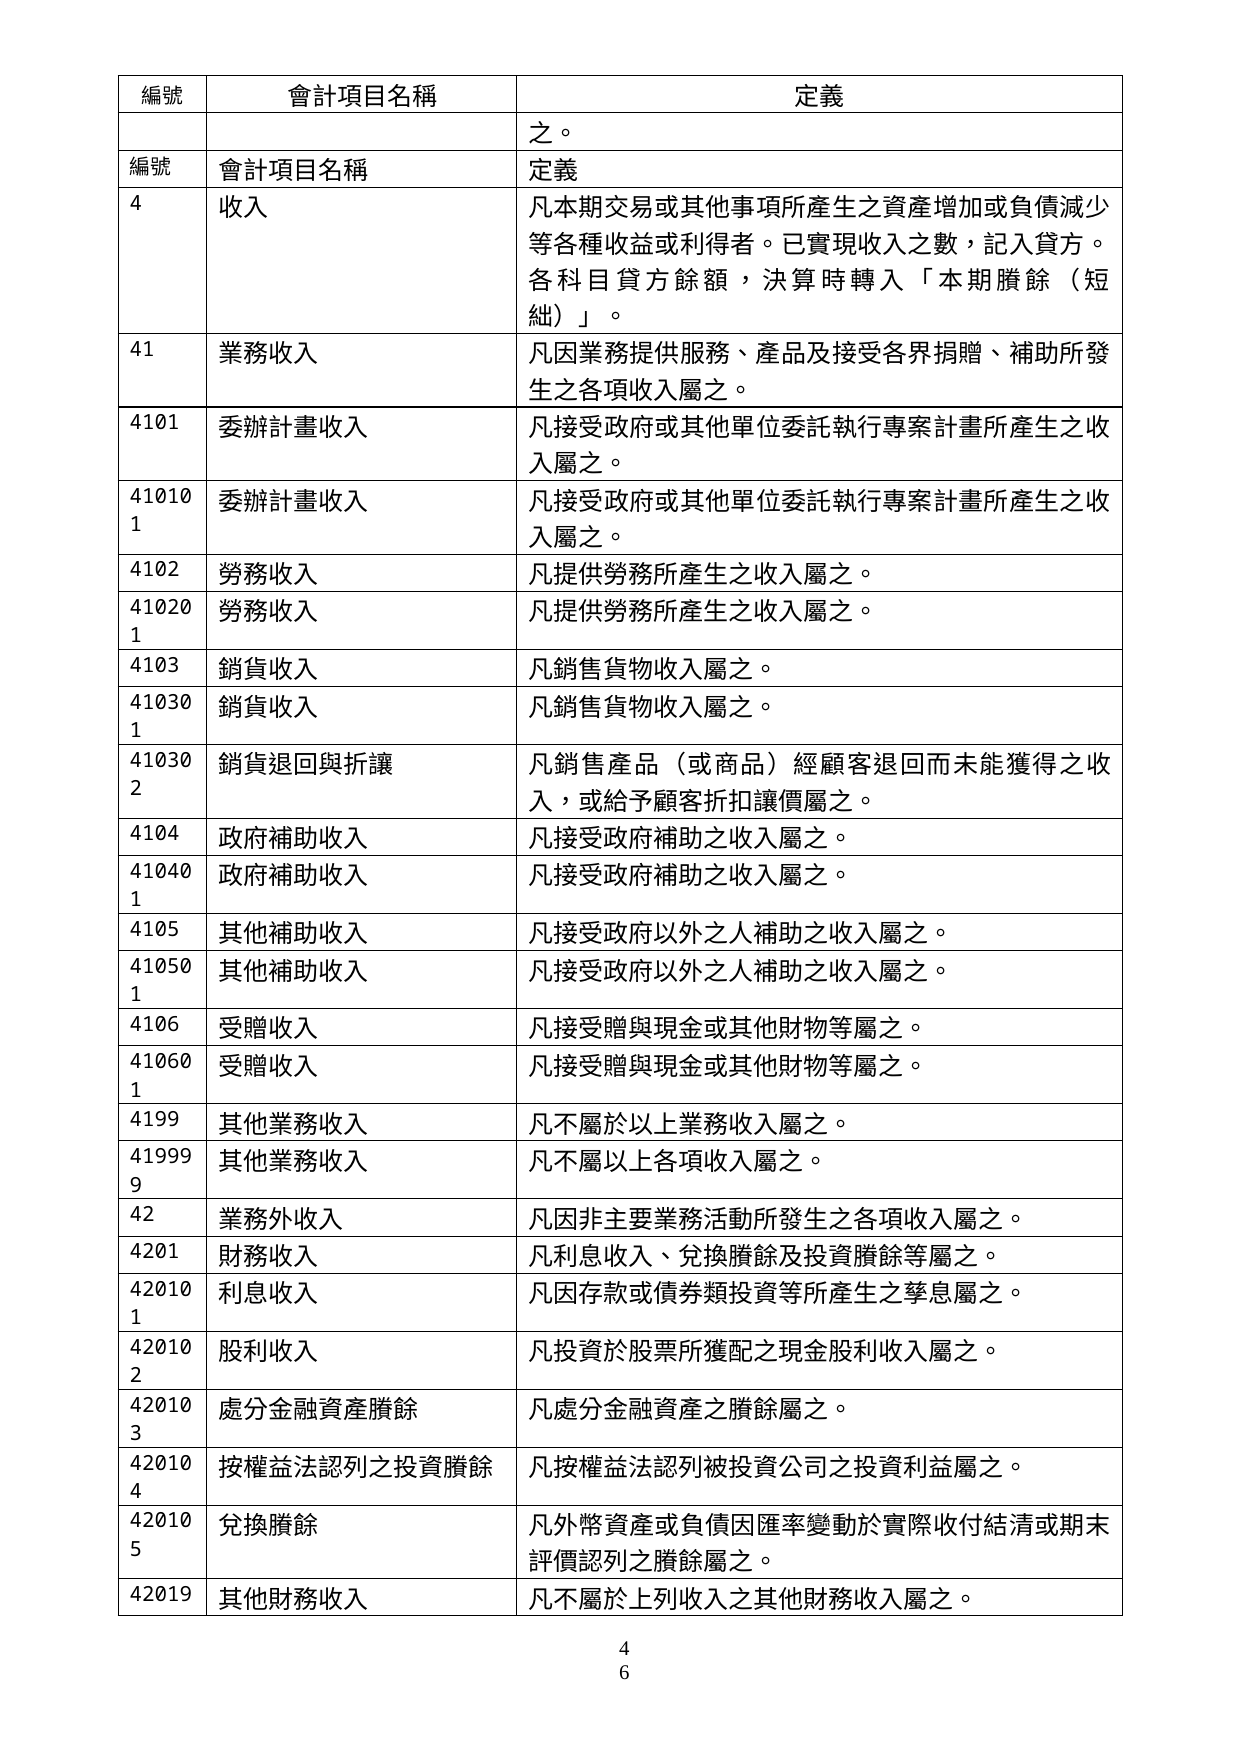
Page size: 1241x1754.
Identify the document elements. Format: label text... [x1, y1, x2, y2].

table_cell 定義 [517, 151, 1122, 187]
table_cell 利息收入 [207, 1274, 516, 1331]
table_cell 其他業務收入 [207, 1141, 516, 1198]
table_cell 銷貨退回與折讓 [207, 745, 516, 817]
table_cell 4201 [119, 1237, 206, 1273]
table_cell 業務收入 [207, 334, 516, 406]
table_cell 勞務收入 [207, 555, 516, 591]
table_cell 凡利息收入、兌換賸餘及投資賸餘等屬之。 [517, 1237, 1122, 1273]
table_cell 凡投資於股票所獲配之現金股利收入屬之。 [517, 1332, 1122, 1389]
table_cell 凡接受政府補助之收入屬之。 [517, 819, 1122, 855]
table_cell 419999 [119, 1141, 206, 1198]
table_cell [207, 113, 516, 149]
table_cell 4101 [119, 408, 206, 480]
table_cell 其他補助收入 [207, 914, 516, 950]
table_cell 凡因存款或債券類投資等所產生之孳息屬之。 [517, 1274, 1122, 1331]
table_cell 其他補助收入 [207, 951, 516, 1008]
table_cell 420103 [119, 1390, 206, 1447]
table_cell 凡接受贈與現金或其他財物等屬之。 [517, 1009, 1122, 1045]
table_cell 凡外幣資產或負債因匯率變動於實際收付結清或期末評價認列之賸餘屬之。 [517, 1506, 1122, 1578]
table_cell 凡按權益法認列被投資公司之投資利益屬之。 [517, 1448, 1122, 1504]
table_cell 其他財務收入 [207, 1579, 516, 1615]
table_cell 業務外收入 [207, 1199, 516, 1236]
table_cell 受贈收入 [207, 1009, 516, 1045]
table_cell 凡接受贈與現金或其他財物等屬之。 [517, 1046, 1122, 1103]
table_cell 凡接受政府補助之收入屬之。 [517, 856, 1122, 913]
table_cell 凡處分金融資產之賸餘屬之。 [517, 1390, 1122, 1447]
table_cell 其他業務收入 [207, 1104, 516, 1140]
table_cell 420105 [119, 1506, 206, 1578]
table_cell 處分金融資產賸餘 [207, 1390, 516, 1447]
table_cell 銷貨收入 [207, 687, 516, 744]
table_cell 凡提供勞務所產生之收入屬之。 [517, 592, 1122, 649]
table_cell 股利收入 [207, 1332, 516, 1389]
table_cell 42019 [119, 1579, 206, 1615]
table_cell 銷貨收入 [207, 650, 516, 686]
table_cell 凡不屬於上列收入之其他財務收入屬之。 [517, 1579, 1122, 1615]
table_cell 政府補助收入 [207, 819, 516, 855]
table_cell 4105 [119, 914, 206, 950]
table_header 會計項目名稱 [207, 76, 516, 112]
table_cell 凡提供勞務所產生之收入屬之。 [517, 555, 1122, 591]
table_cell 凡接受政府或其他單位委託執行專案計畫所產生之收入屬之。 [517, 481, 1122, 553]
table_cell 勞務收入 [207, 592, 516, 649]
table_cell 會計項目名稱 [207, 151, 516, 187]
table_cell 凡接受政府以外之人補助之收入屬之。 [517, 951, 1122, 1008]
table_cell 410101 [119, 481, 206, 553]
table_cell 4103 [119, 650, 206, 686]
table_cell 凡銷售貨物收入屬之。 [517, 687, 1122, 744]
table_cell 420101 [119, 1274, 206, 1331]
table_cell 4104 [119, 819, 206, 855]
table_cell 420102 [119, 1332, 206, 1389]
table_cell 4102 [119, 555, 206, 591]
table_cell 4 [119, 188, 206, 333]
table_cell 財務收入 [207, 1237, 516, 1273]
table_cell 凡接受政府以外之人補助之收入屬之。 [517, 914, 1122, 950]
table_cell 410401 [119, 856, 206, 913]
table_cell 凡因非主要業務活動所發生之各項收入屬之。 [517, 1199, 1122, 1236]
table_cell 42 [119, 1199, 206, 1236]
table_cell 410201 [119, 592, 206, 649]
table_header 定義 [517, 76, 1122, 112]
table_cell 收入 [207, 188, 516, 333]
table_cell 按權益法認列之投資賸餘 [207, 1448, 516, 1504]
table_cell 受贈收入 [207, 1046, 516, 1103]
table_cell 4106 [119, 1009, 206, 1045]
table_cell 凡不屬以上各項收入屬之。 [517, 1141, 1122, 1198]
table_cell 編號 [119, 151, 206, 187]
table_cell 410501 [119, 951, 206, 1008]
table_cell 凡本期交易或其他事項所產生之資產增加或負債減少等各種收益或利得者。已實現收入之數，記入貸方。各科目貸方餘額，決算時轉入「本期賸餘（短絀）」。 [517, 188, 1122, 333]
table_cell 420104 [119, 1448, 206, 1504]
table_cell 凡銷售貨物收入屬之。 [517, 650, 1122, 686]
table_cell 41 [119, 334, 206, 406]
table_cell 委辦計畫收入 [207, 481, 516, 553]
table_cell 凡不屬於以上業務收入屬之。 [517, 1104, 1122, 1140]
table_header 編號 [119, 76, 206, 112]
table_cell 凡因業務提供服務、產品及接受各界捐贈、補助所發生之各項收入屬之。 [517, 334, 1122, 406]
table_cell 凡銷售產品（或商品）經顧客退回而未能獲得之收入，或給予顧客折扣讓價屬之。 [517, 745, 1122, 817]
table_cell 410601 [119, 1046, 206, 1103]
table_cell 之。 [517, 113, 1122, 149]
table_cell 410301 [119, 687, 206, 744]
table_cell 兌換賸餘 [207, 1506, 516, 1578]
table_cell [119, 113, 206, 149]
table_cell 410302 [119, 745, 206, 817]
table_cell 政府補助收入 [207, 856, 516, 913]
table_cell 委辦計畫收入 [207, 408, 516, 480]
table_cell 凡接受政府或其他單位委託執行專案計畫所產生之收入屬之。 [517, 408, 1122, 480]
table_cell 4199 [119, 1104, 206, 1140]
